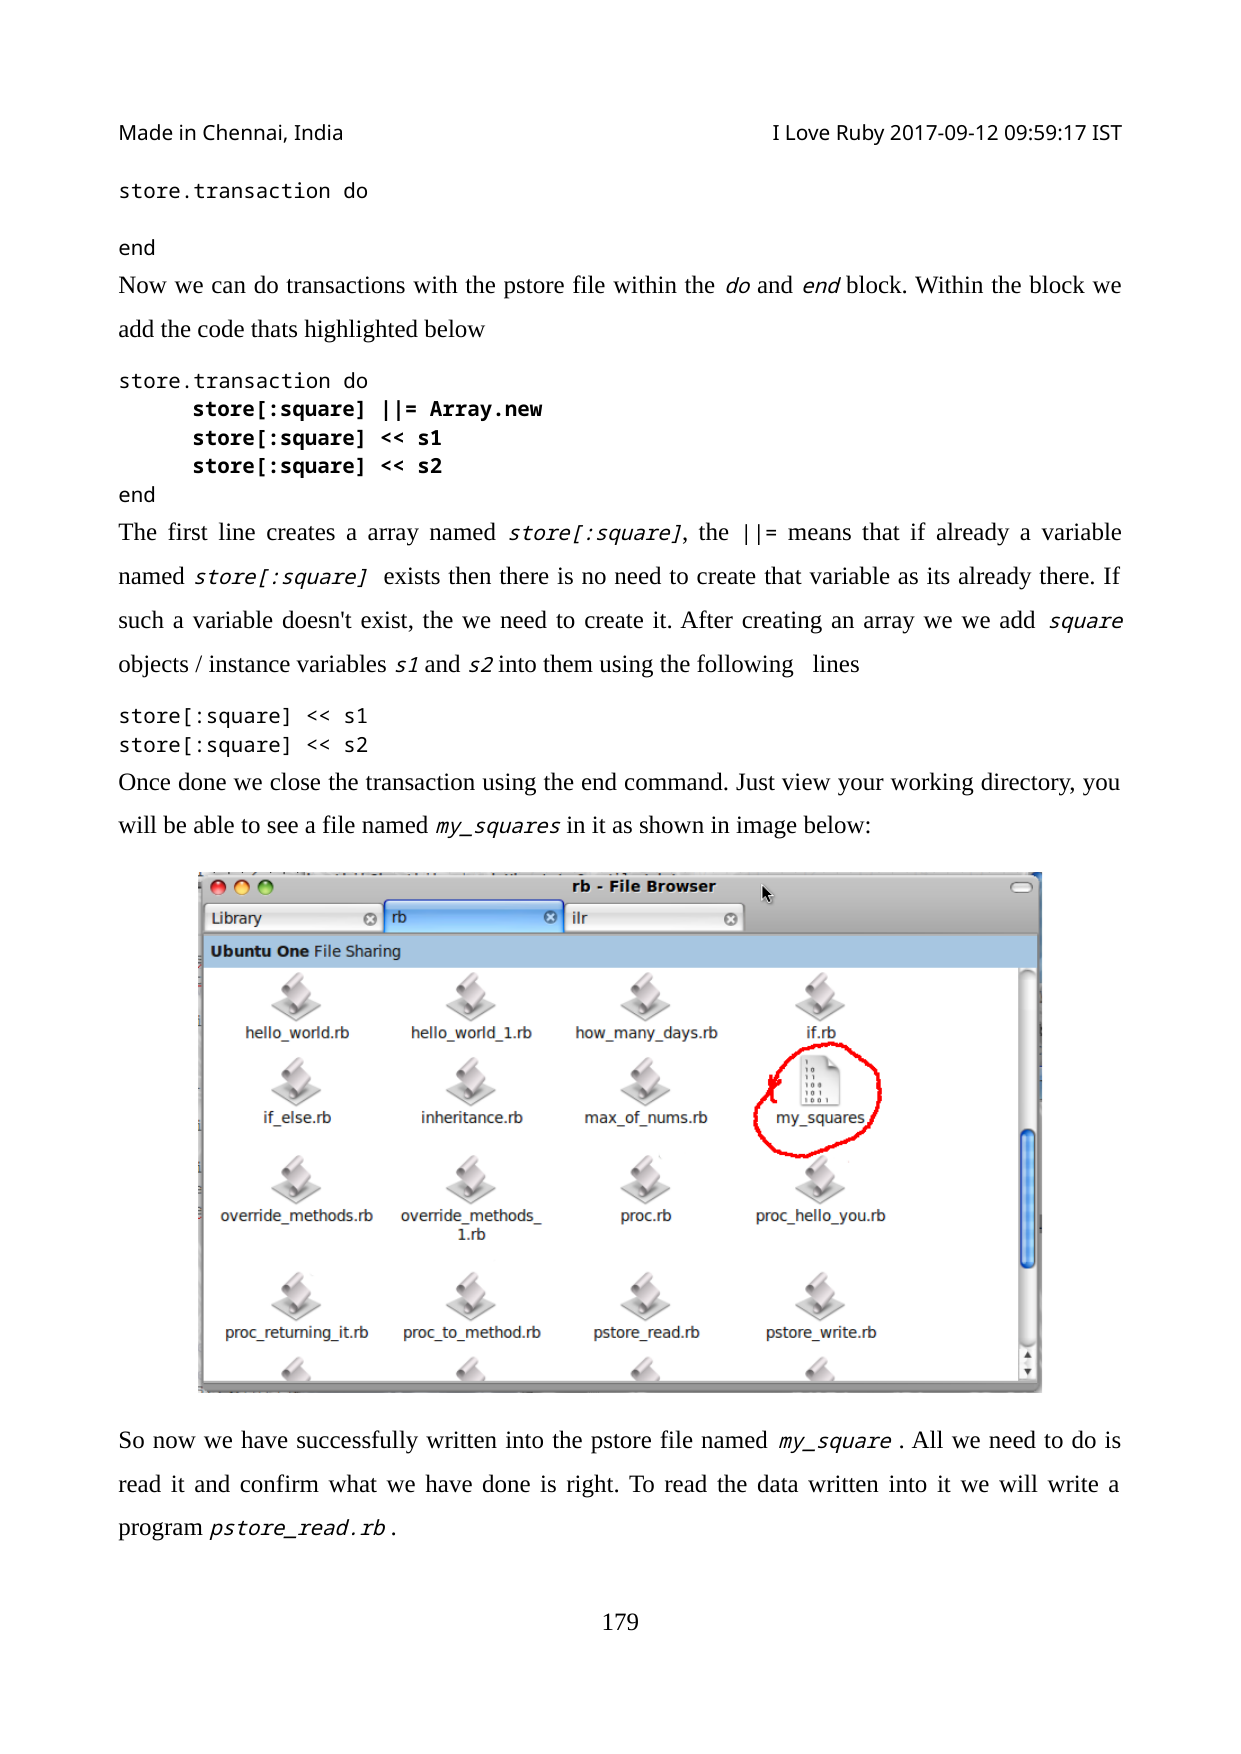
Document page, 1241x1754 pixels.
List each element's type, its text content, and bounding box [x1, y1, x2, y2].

text end [118, 480, 1122, 508]
picture [198, 872, 1043, 1393]
text So now we have successfully written into the pstore file named my_square . All we need to do is read it and confirm what we have done is right. To read the data written into it we will write a program pstore_read.rb . [118, 1425, 1122, 1541]
text store[:square] << s2 [118, 730, 1122, 758]
text Once done we close the transaction using the end command. Just view your working directory, you will be able to see a file named my_squares in it as shown in image below: [118, 767, 1122, 840]
text store[:square] << s1 [118, 702, 1122, 730]
text store.transaction do [118, 176, 1122, 204]
text The first line creates a array named store[:square], the ||= means that if already a variable named store[:square] exists then there is no need to create that variable as its already there. If such a variable doesn't exist, the we need to create it. After creating an array we we add square objects / instance variables s1 and s2 into them using the following lines [118, 517, 1122, 678]
text end [118, 233, 1122, 261]
text store[:square] << s1 [118, 423, 1122, 451]
text store.transaction do [118, 366, 1122, 394]
text store[:square] << s2 [118, 451, 1122, 480]
text store[:square] ||= Array.new [118, 394, 1122, 423]
text Now we can do transactions with the pstore file within the do and end block. Within the block we add the code thats highlighted below [118, 270, 1122, 343]
